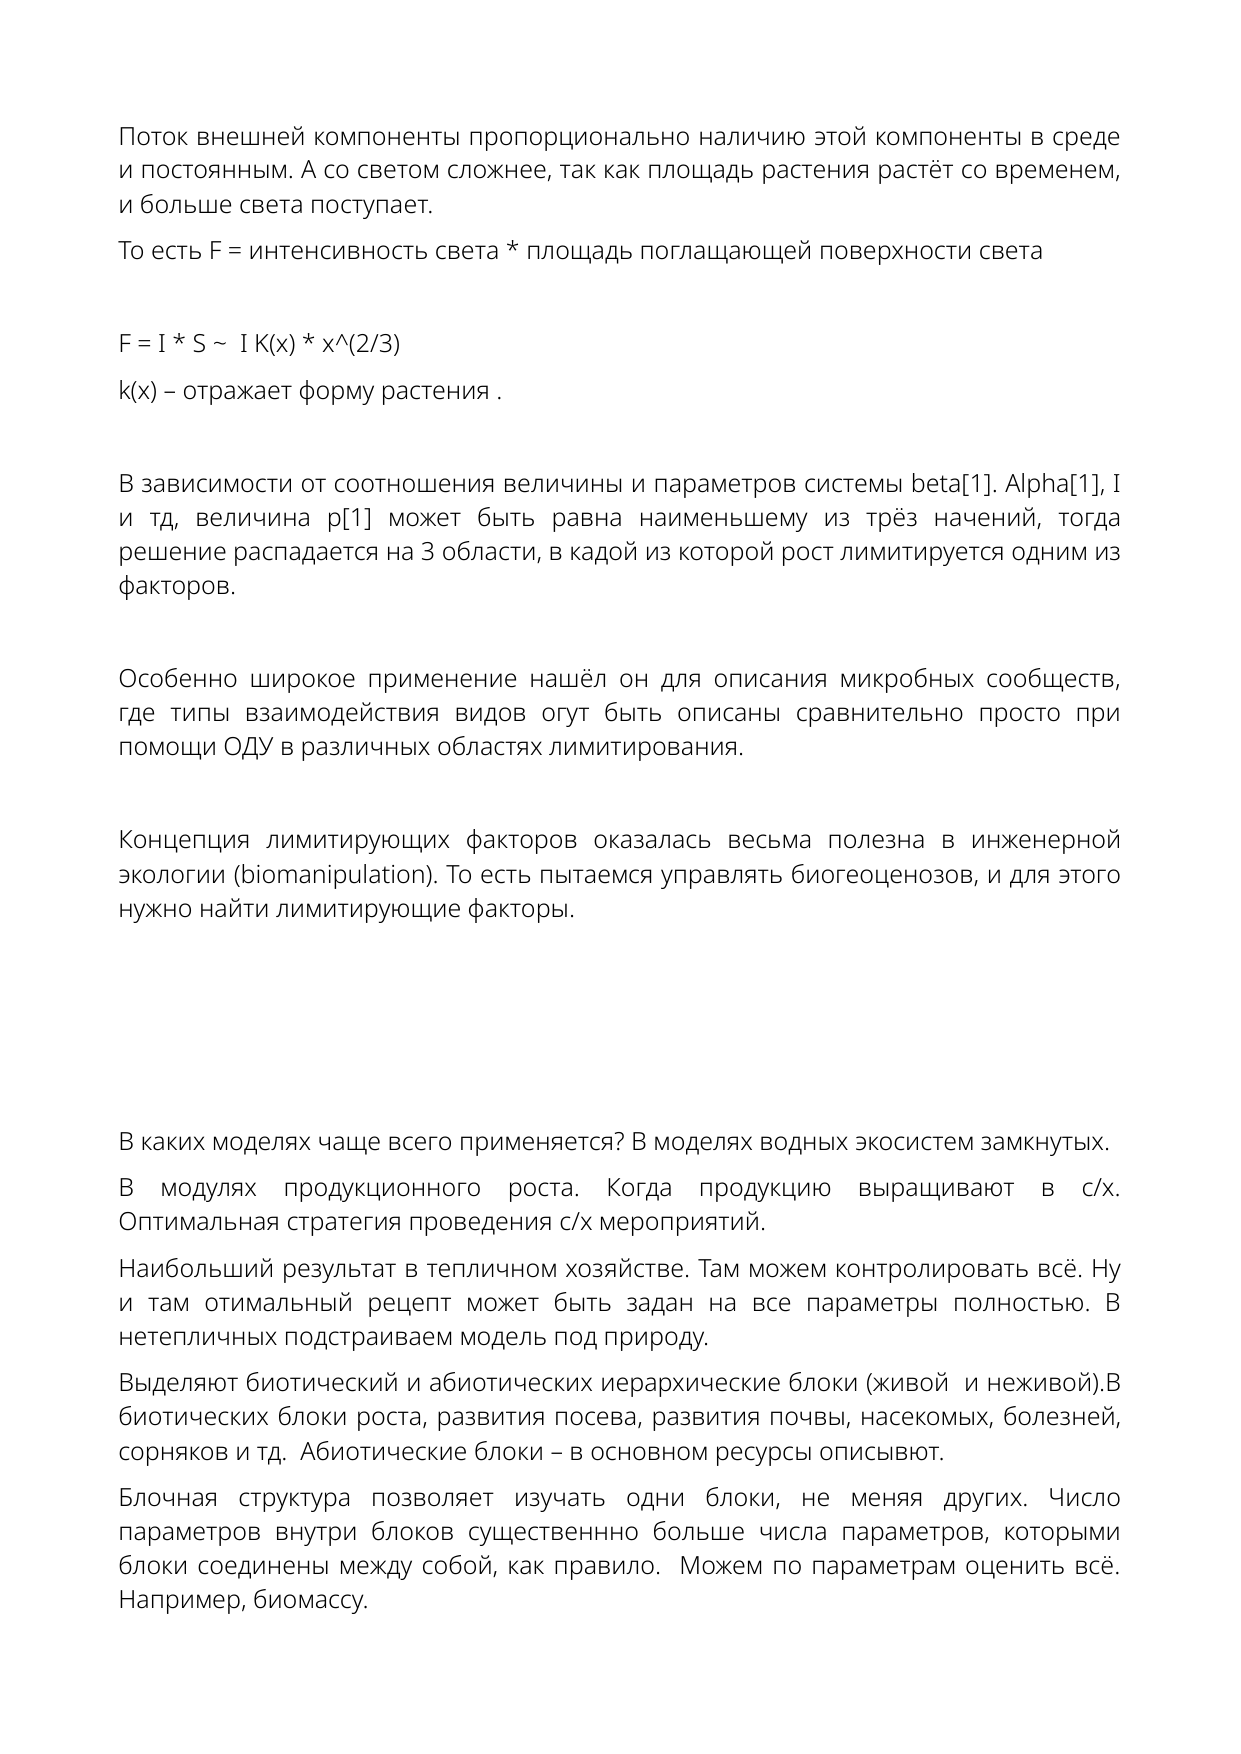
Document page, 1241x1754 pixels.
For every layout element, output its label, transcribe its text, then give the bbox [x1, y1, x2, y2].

text Блочная структура позволяет изучать одни блоки, не меняя других. Число параметров внутри блоков существеннно больше числа параметров, которыми блоки соединены между собой, как правило. Можем по параметрам оценить всё. Например, биомассу. [118, 1480, 1122, 1616]
text В каких моделях чаще всего применяется? В моделях водных экосистем замкнутых. [118, 1123, 1122, 1157]
text k(x) – отражает форму растения . [118, 372, 1122, 407]
text В модулях продукционного роста. Когда продукцию выращивают в с/х. Оптимальная стратегия проведения с/х мероприятий. [118, 1170, 1122, 1238]
text Выделяют биотический и абиотических иерархические блоки (живой и неживой).В биотических блоки роста, развития посева, развития почвы, насекомых, болезней, сорняков и тд. Абиотические блоки – в основном ресурсы описывют. [118, 1365, 1122, 1467]
text Концепция лимитирующих факторов оказалась весьма полезна в инженерной экологии (biomanipulation). То есть пытаемся управлять биогеоценозов, и для этого нужно найти лимитирующие факторы. [118, 822, 1122, 924]
text Поток внешней компоненты пропорционально наличию этой компоненты в среде и постоянным. А со светом сложнее, так как площадь растения растёт со временем, и больше света поступает. [118, 118, 1122, 220]
text То есть F = интенсивность света * площадь поглащающей поверхности света [118, 233, 1122, 267]
text Наибольший результат в тепличном хозяйстве. Там можем контролировать всё. Ну и там отимальный рецепт может быть задан на все параметры полностью. В нетепличных подстраиваем модель под природу. [118, 1250, 1122, 1352]
text Особенно широкое применение нашёл он для описания микробных сообществ, где типы взаимодействия видов огут быть описаны сравнительно просто при помощи ОДУ в различных областях лимитирования. [118, 661, 1122, 763]
text F = I * S ~ I K(x) * x^(2/3) [118, 326, 1122, 360]
text В зависимости от соотношения величины и параметров системы beta[1]. Alpha[1], I и тд, величина p[1] может быть равна наименьшему из трёз начений, тогда решение распадается на 3 области, в кадой из которой рост лимитируется одним из факторов. [118, 466, 1122, 602]
